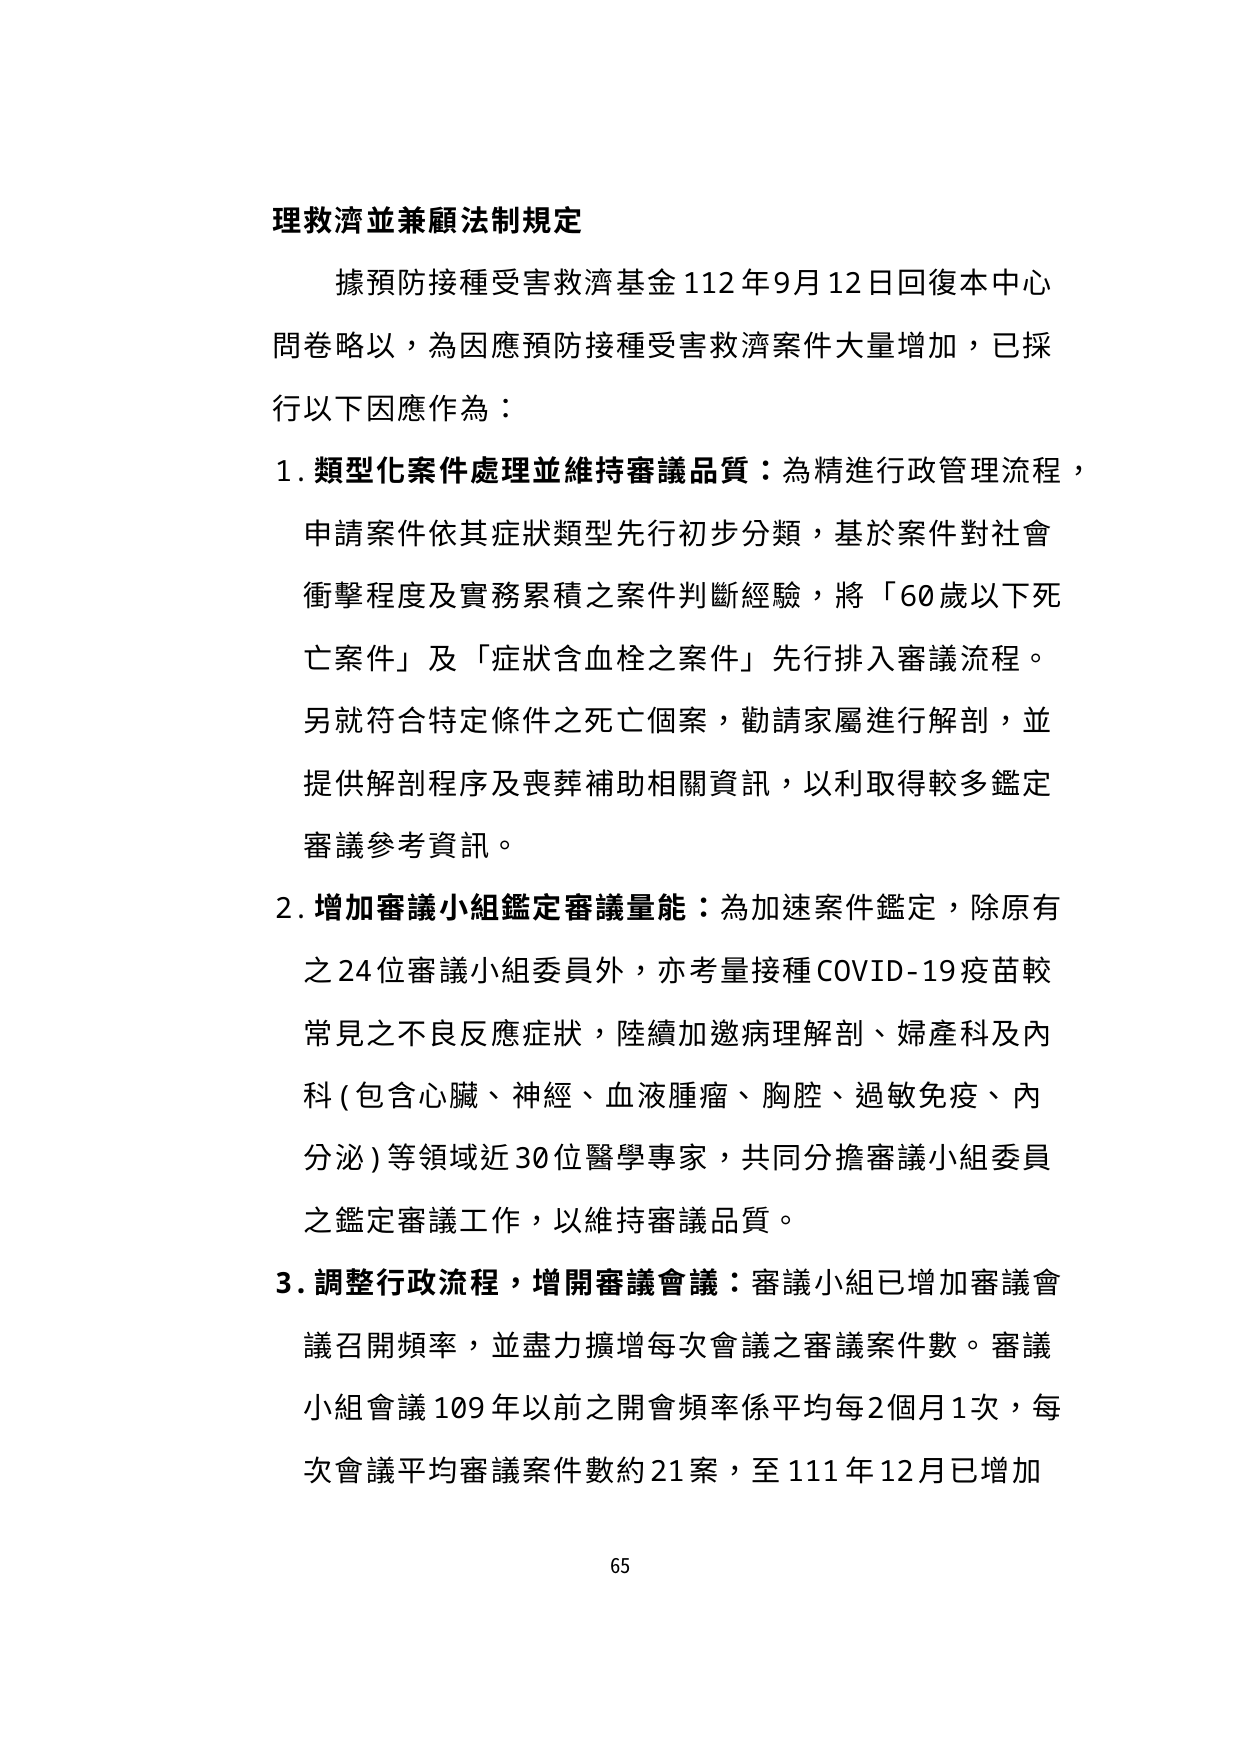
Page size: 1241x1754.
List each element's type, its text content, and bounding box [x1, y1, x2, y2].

text 2.增加審議小組鑑定審議量能：為加速案件鑑定，除原有之24位審議小組委員外，亦考量接種COVID-19疫苗較常見之不良反應症狀，陸續加邀病理解剖、婦產科及內科(包含心臟、神經、血液腫瘤、胸腔、過敏免疫、內分泌)等領域近30位醫學專家，共同分擔審議小組委員之鑑定審議工作，以維持審議品質。 [266, 865, 1063, 1240]
text 理救濟並兼顧法制規定 [236, 177, 1063, 240]
text 3.調整行政流程，增開審議會議：審議小組已增加審議會議召開頻率，並盡力擴增每次會議之審議案件數。審議小組會議109年以前之開會頻率係平均每2個月1次，每次會議平均審議案件數約21案，至111年12月已增加 [266, 1240, 1063, 1490]
text 1.類型化案件處理並維持審議品質：為精進行政管理流程，申請案件依其症狀類型先行初步分類，基於案件對社會衝擊程度及實務累積之案件判斷經驗，將「60歲以下死亡案件」及「症狀含血栓之案件」先行排入審議流程。另就符合特定條件之死亡個案，勸請家屬進行解剖，並提供解剖程序及喪葬補助相關資訊，以利取得較多鑑定審議參考資訊。 [266, 427, 1063, 865]
text 據預防接種受害救濟基金112年9月12日回復本中心問卷略以，為因應預防接種受害救濟案件大量增加，已採行以下因應作為： [266, 240, 1063, 427]
